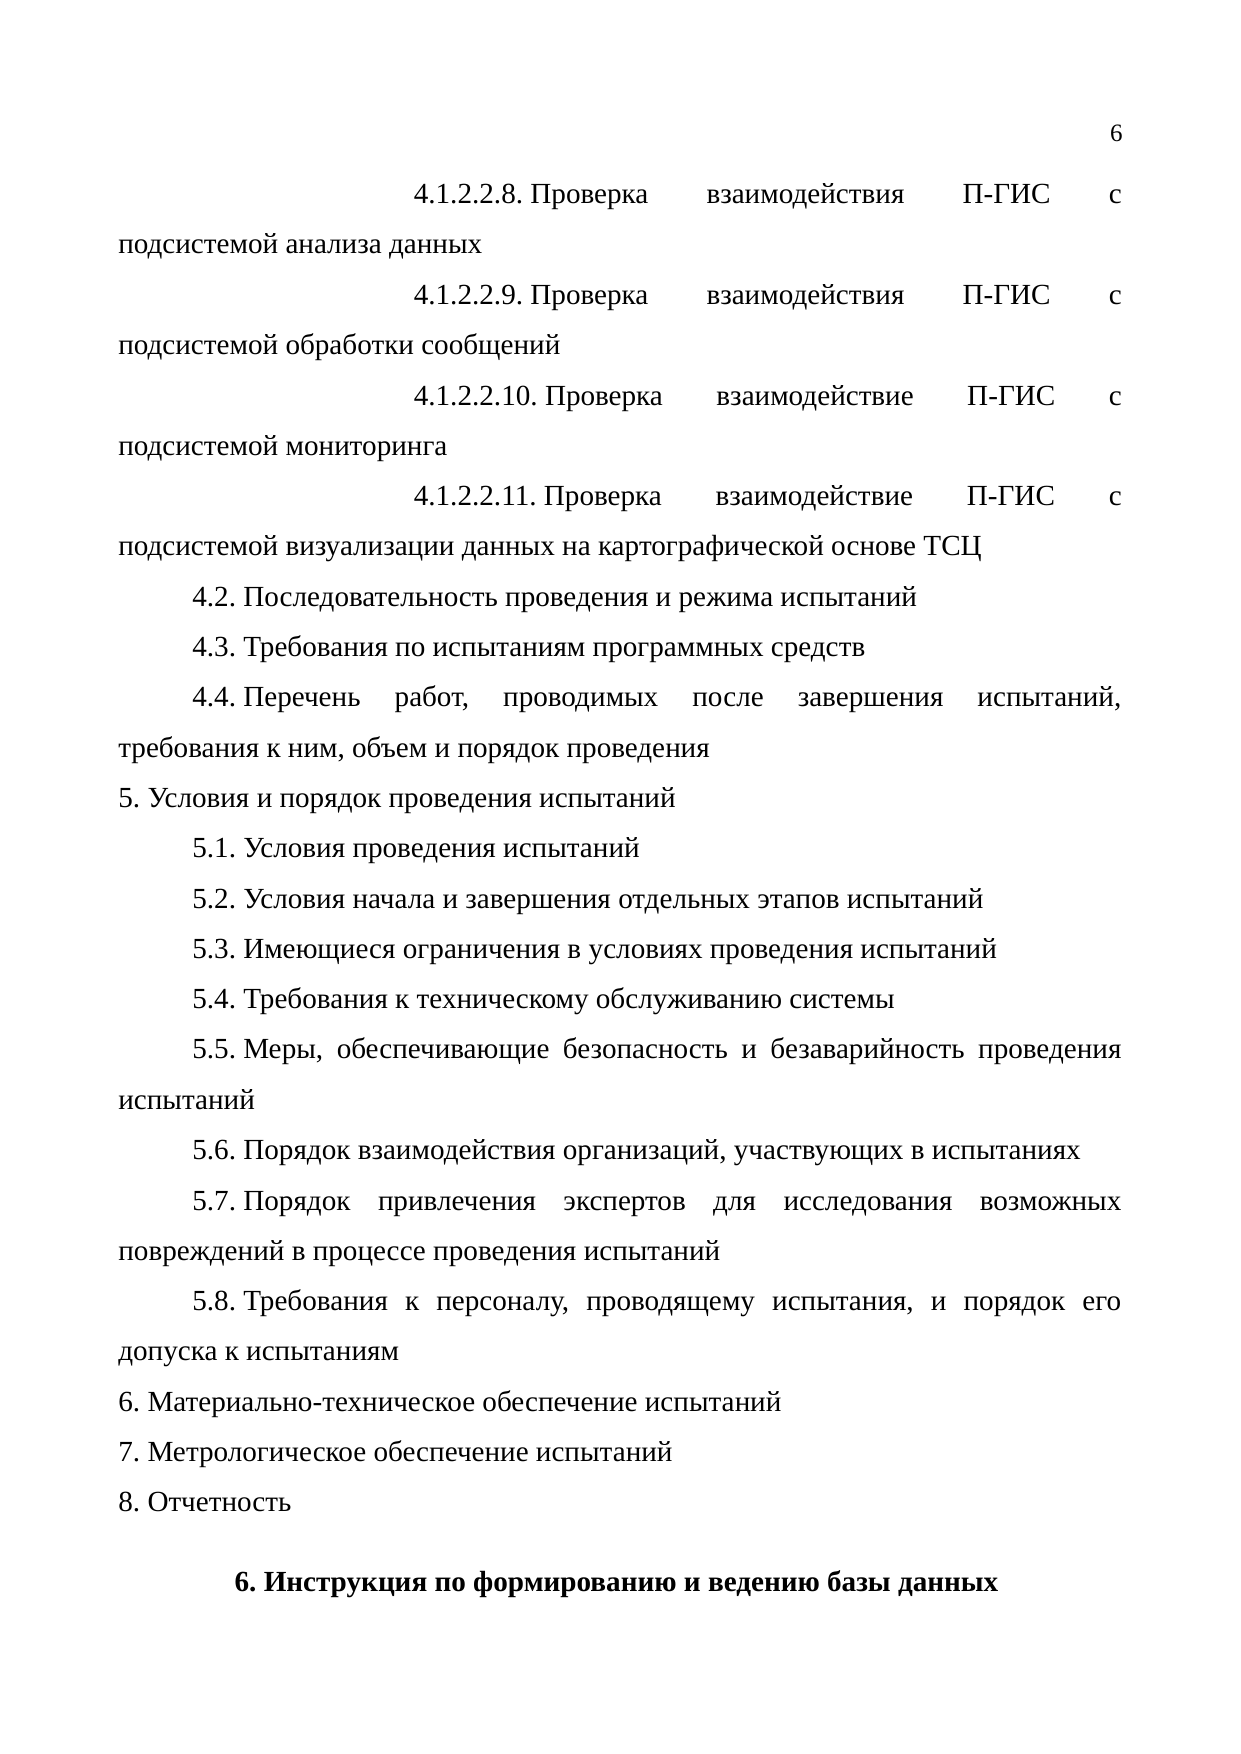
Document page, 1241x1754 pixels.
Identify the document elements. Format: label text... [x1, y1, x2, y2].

text 5.2. Условия начала и завершения отдельных этапов испытаний [118, 881, 1122, 914]
text 4.2. Последовательность проведения и режима испытаний [118, 579, 1122, 612]
text 5.6. Порядок взаимодействия организаций, участвующих в испытаниях [118, 1132, 1122, 1166]
text 5.4. Требования к техническому обслуживанию системы [118, 981, 1122, 1015]
list 8. Отчетность [118, 1484, 1122, 1518]
text 5.5. Меры, обеспечивающие безопасность и безаварийность проведения испытаний [118, 1032, 1122, 1116]
subtitle 6. Инструкция по формированию и ведению базы данных [118, 1564, 1122, 1598]
list 6. Материально-техническое обеспечение испытаний [118, 1384, 1122, 1417]
text 5.1. Условия проведения испытаний [118, 830, 1122, 864]
text 4.3. Требования по испытаниям программных средств [118, 629, 1122, 663]
text 4.1.2.2.8. Проверка взаимодействия П-ГИС с подсистемой анализа данных [118, 176, 1122, 260]
text 5.7. Порядок привлечения экспертов для исследования возможных повреждений в процессе проведения испытаний [118, 1183, 1122, 1266]
text 5. Условия и порядок проведения испытаний [118, 780, 1122, 814]
text 4.4. Перечень работ, проводимых после завершения испытаний, требования к ним, объем и порядок проведения [118, 679, 1122, 763]
text 4.1.2.2.11. Проверка взаимодействие П-ГИС с подсистемой визуализации данных на картографической основе ТСЦ [118, 478, 1122, 562]
list 7. Метрологическое обеспечение испытаний [118, 1434, 1122, 1468]
text 4.1.2.2.10. Проверка взаимодействие П-ГИС с подсистемой мониторинга [118, 378, 1122, 461]
text 4.1.2.2.9. Проверка взаимодействия П-ГИС с подсистемой обработки сообщений [118, 277, 1122, 361]
text 5.8. Требования к персоналу, проводящему испытания, и порядок его допуска к испытаниям [118, 1283, 1122, 1367]
text 5.3. Имеющиеся ограничения в условиях проведения испытаний [118, 931, 1122, 964]
